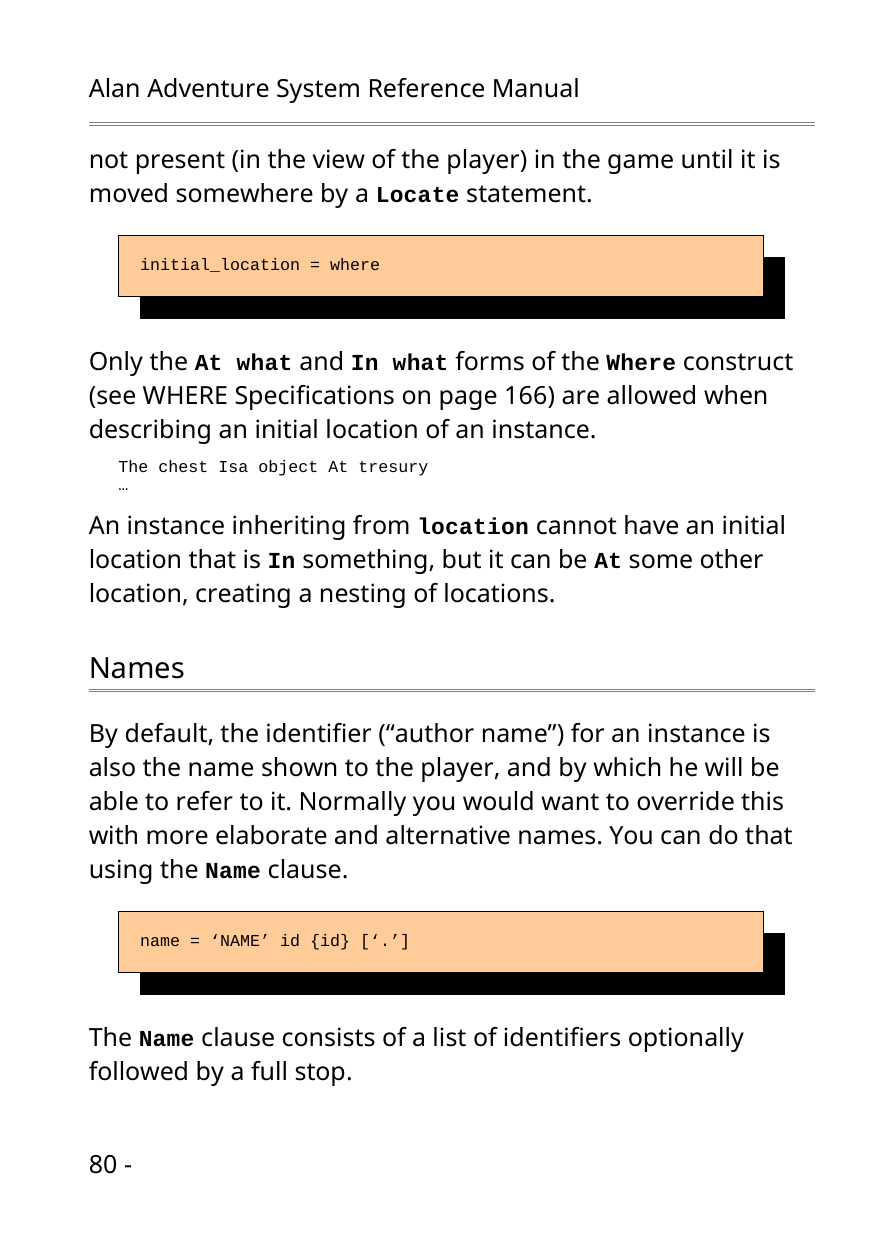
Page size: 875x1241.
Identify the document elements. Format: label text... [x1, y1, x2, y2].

text initial_location = where [119, 236, 763, 296]
text The chest Isa object At tresury … [118, 458, 815, 496]
text not present (in the view of the player) in the game until it is moved somewhere by a Locate statement. [88, 142, 815, 210]
subtitle Names [88, 647, 815, 691]
text The Name clause consists of a list of identifiers optionally followed by a full stop. [88, 1020, 815, 1088]
text An instance inheriting from location cannot have an initial location that is In something, but it can be At some other location, creating a nesting of locations. [88, 508, 815, 610]
text name = ‘NAME’ id {id} [‘.’] [119, 912, 763, 972]
text By default, the identifier (“author name”) for an instance is also the name shown to the player, and by which he will be able to refer to it. Normally you would want to override this with more elaborate and alternative names. You can do that using the Name clause. [88, 716, 815, 886]
text Only the At what and In what forms of the Where construct (see WHERE Specifications on page 133) are allowed when describing an initial location of an instance. [88, 344, 815, 446]
